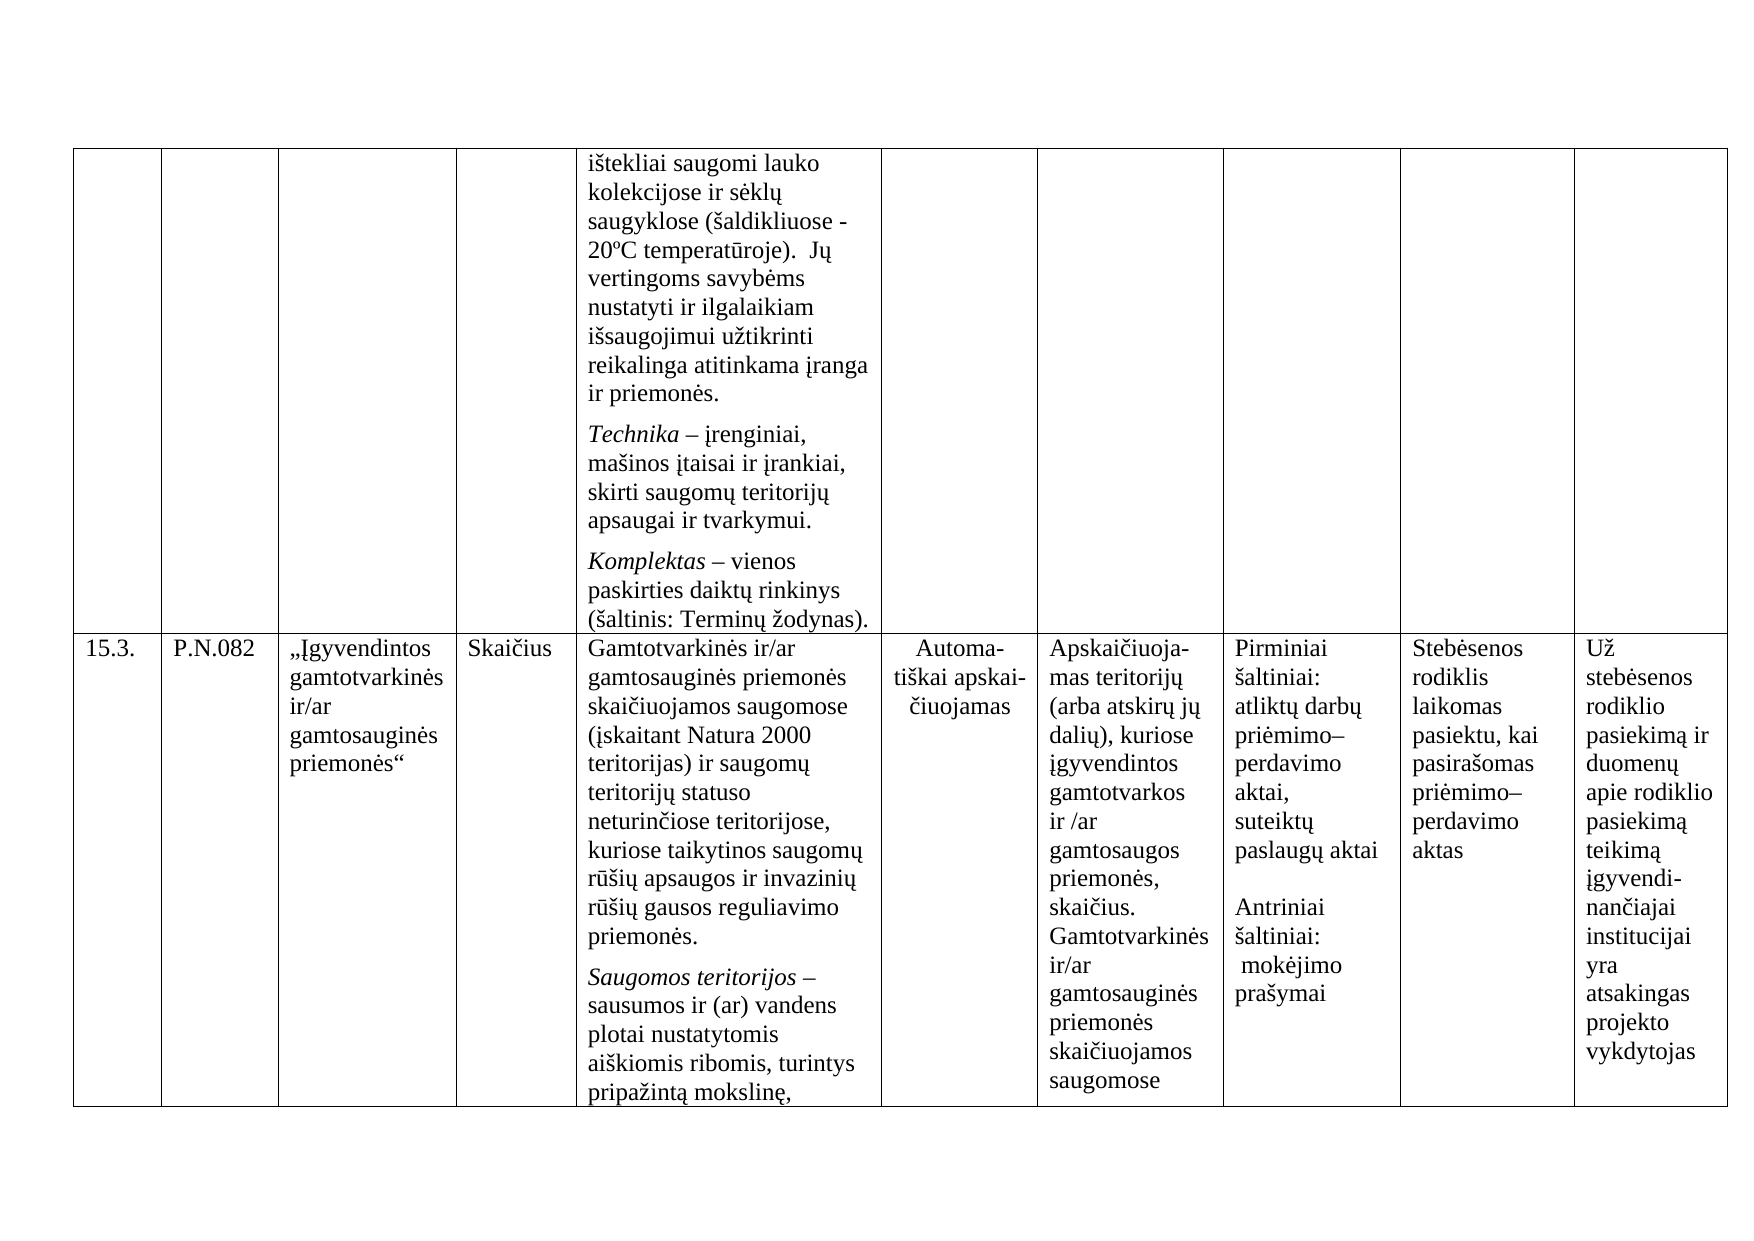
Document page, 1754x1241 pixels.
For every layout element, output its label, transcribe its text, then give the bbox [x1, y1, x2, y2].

table_cell „Įgyvendintos gamtotvarkinės ir/ar gamtosauginės priemonės“ [279, 634, 456, 1106]
table_cell [1224, 149, 1400, 632]
table_cell Pirminiai šaltiniai: atliktų darbų priėmimo–perdavimo aktai, suteiktų paslaugų aktai Antriniai šaltiniai: mokėjimo prašymai [1224, 634, 1400, 1106]
table_cell Už stebėsenos rodiklio pasiekimą ir duomenų apie rodiklio pasiekimą teikimą įgyvendi-nančiajai institucijai yra atsakingas projekto vykdytojas [1575, 634, 1727, 1106]
table_cell [882, 149, 1037, 632]
table_cell [1401, 149, 1574, 632]
table_cell Gamtotvarkinės ir/ar gamtosauginės priemonės skaičiuojamos saugomose (įskaitant Natura 2000 teritorijas) ir saugomų teritorijų statuso neturinčiose teritorijose, kuriose taikytinos saugomų rūšių apsaugos ir invazinių rūšių gausos reguliavimo priemonės. Saugomos teritorijos – sausumos ir (ar) vandens plotai nustatytomis aiškiomis ribomis, turintys pripažintą mokslinę, [577, 634, 881, 1106]
table_cell [74, 149, 161, 632]
table_cell P.N.082 [162, 634, 278, 1106]
table_cell Skaičius [457, 634, 576, 1106]
table_cell Apskaičiuoja-mas teritorijų (arba atskirų jų dalių), kuriose įgyvendintos gamtotvarkos ir /ar gamtosaugos priemonės, skaičius. Gamtotvarkinės ir/ar gamtosauginės priemonės skaičiuojamos saugomose [1038, 634, 1223, 1106]
table_cell Stebėsenos rodiklis laikomas pasiektu, kai pasirašomas priėmimo–perdavimo aktas [1401, 634, 1574, 1106]
table_cell ištekliai saugomi lauko kolekcijose ir sėklų saugyklose (šaldikliuose -20ºC temperatūroje). Jų vertingoms savybėms nustatyti ir ilgalaikiam išsaugojimui užtikrinti reikalinga atitinkama įranga ir priemonės. Technika – įrenginiai, mašinos įtaisai ir įrankiai, skirti saugomų teritorijų apsaugai ir tvarkymui. Komplektas – vienos paskirties daiktų rinkinys (šaltinis: Terminų žodynas). [577, 149, 881, 632]
table_cell [457, 149, 576, 632]
table_cell [162, 149, 278, 632]
table_cell 15.3. [74, 634, 161, 1106]
table_cell Automa-tiškai apskai-čiuojamas [882, 634, 1037, 1106]
table_cell [1575, 149, 1727, 632]
table_cell [279, 149, 456, 632]
table_cell [1038, 149, 1223, 632]
